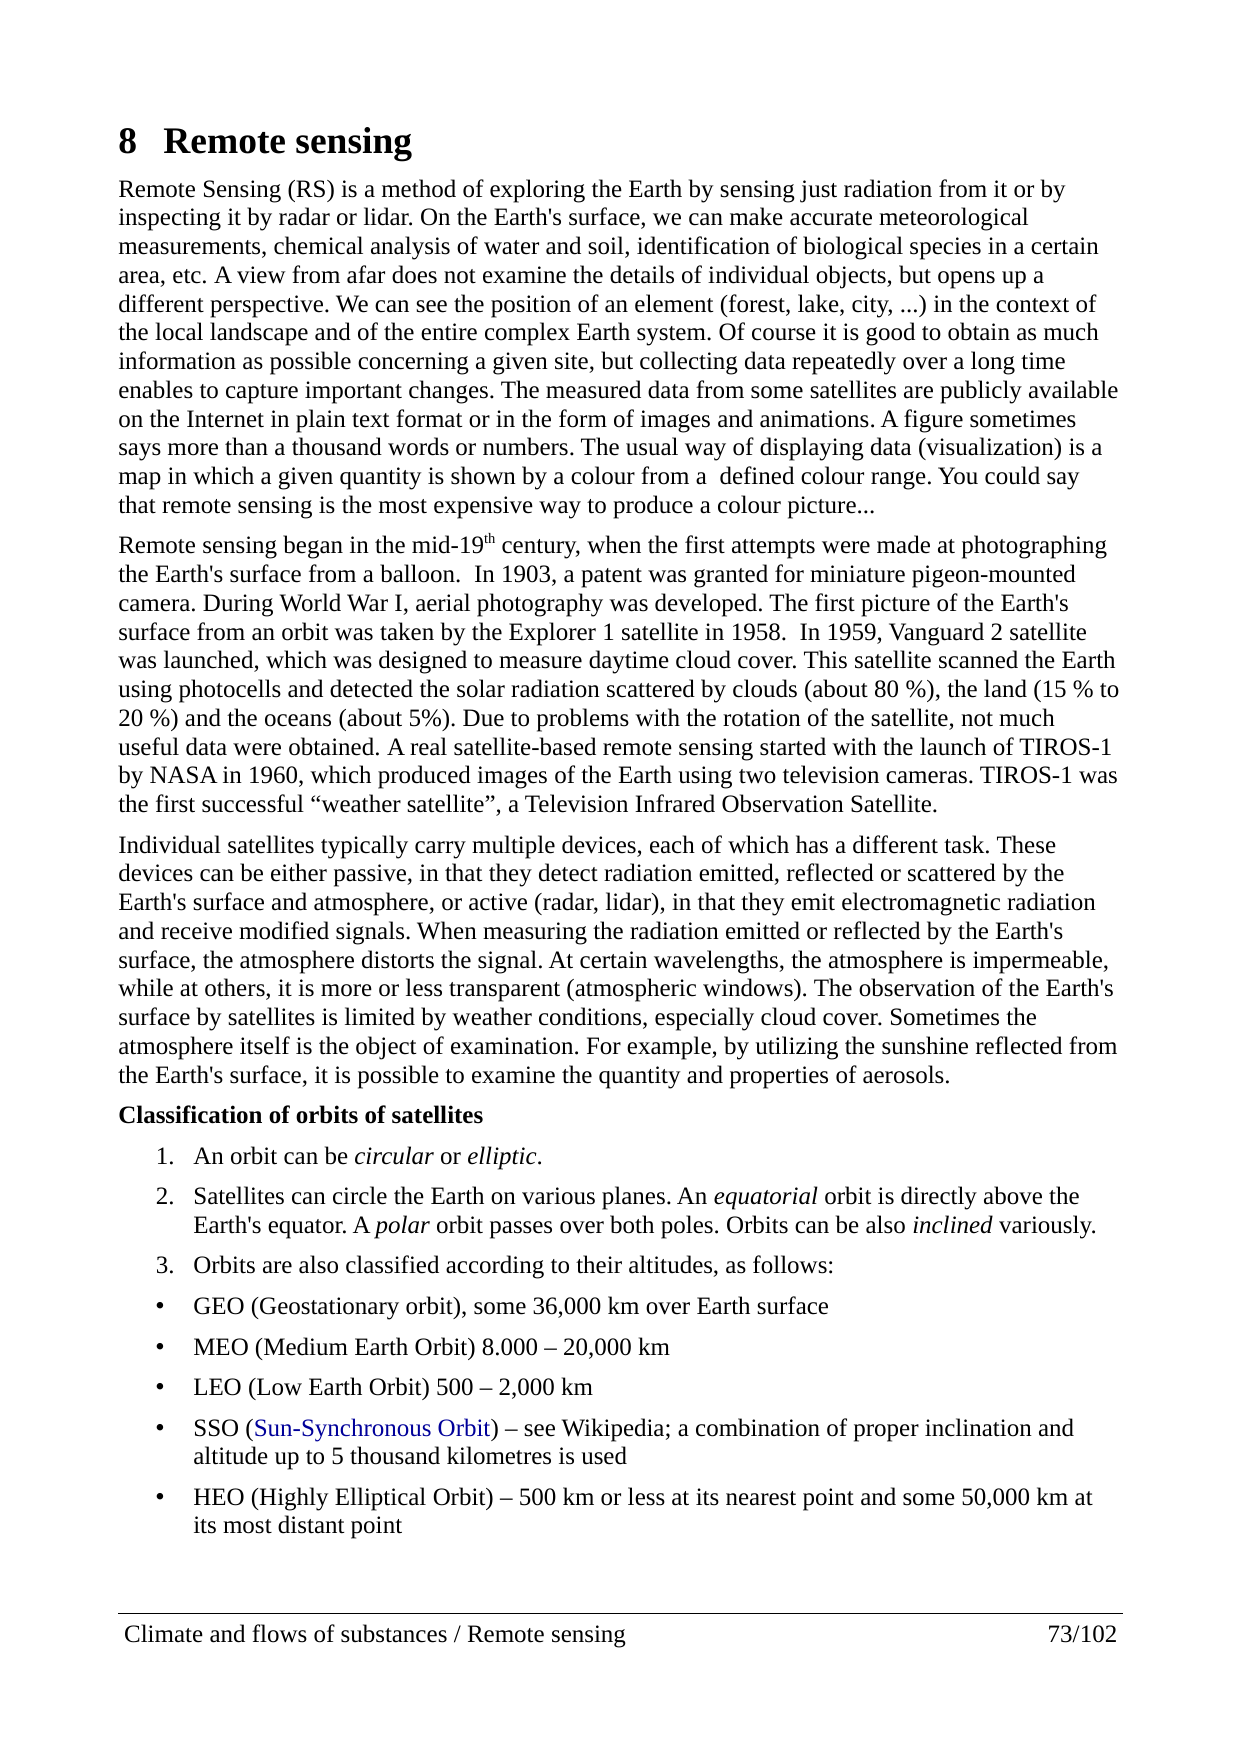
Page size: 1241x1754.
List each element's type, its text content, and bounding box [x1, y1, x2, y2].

list MEO (Medium Earth Orbit) 8.000 – 20,000 km [156, 1332, 1122, 1360]
list HEO (Highly Elliptical Orbit) – 500 km or less at its nearest point and some 50,000 km at its most distant point [156, 1482, 1122, 1539]
list Orbits are also classified according to their altitudes, as follows: [156, 1251, 1122, 1279]
list Satellites can circle the Earth on various planes. An equatorial orbit is directly above the Earth's equator. A polar orbit passes over both poles. Orbits can be also inclined variously. [156, 1181, 1122, 1239]
text Remote sensing began in the mid-19th century, when the first attempts were made at photographing the Earth's surface from a balloon. ⁠ In 1903, a patent was granted for miniature pigeon-mounted camera. During World War I, aerial photography was developed. The first picture of the Earth's surface from an orbit was⁠ taken ​by ​the Explorer 1 satellite in ⁠1958. ⁠ In 1959, Vanguard 2 satellite was launched, which was designed to measure daytime cloud cover. This satellite scanned the Earth using photocells and detected⁠ the solar radiation scattered by clouds (about 80 ⁠%), the land (15 ⁠⁠% to 20 %) and the oceans ⁠(about 5%). Due to problems with the⁠ rotation of the satellite, not much useful data were obtained. A real satellite-based remote sensing started with the launch of TIROS-1 ⁠by NASA in 1960, which produced images of the Earth using two television cameras. TIROS-1 was the first successful “weather satellite”, a Television Infrared Observation Satellite. [118, 530, 1122, 818]
list GEO (Geostationary orbit), some 36,000 km over Earth surface [156, 1291, 1122, 1320]
text Classification of orbits of satellites [118, 1100, 1122, 1129]
list LEO (Low Earth Orbit) 500 – 2,000 km [156, 1372, 1122, 1401]
list SSO (Sun­‑Synchronous Orbit) – see Wikipedia; a combination of proper inclination and altitude up to 5 thousand kilometres is used [156, 1413, 1122, 1470]
text Individual satellites typically carry multiple devices, each of which has a different task. These devices can be either passive, in that they detect radiation emitted, reflected or scattered ⁠by the Earth's surface and atmosphere, or active (radar, lidar), in that they emit electromagnetic radiation and⁠ receive modified signals. When measuring the radiation emitted or reflected by the Earth's surface, the atmosphere distorts the signal. At certain wavelengths, the atmosphere is impermeable, while at others, it is more or less transparent (atmospheric windows). The observation of the Earth's surface by satellites is limited by weather conditions, especially cloud cover. Sometimes the atmosphere itself is the object of examination. For example, by utilizing the sunshine reflected from the Earth's surface, it is possible to examine the quantity and properties of aerosols. [118, 830, 1122, 1088]
subtitle Remote sensing [118, 118, 1122, 161]
text Remote Sensing (RS) is a method of exploring the Earth by sensing just radiation from it or by inspecting it by radar or lidar. On the Earth's surface, we can make accurate meteorological measurements, chemical analysis of water and soil⁠, identification of biological species in a certain area, etc. ⁠A view from afar⁠ does not examine the details of individual objects, but opens up a different perspective. We can see the position of an element (forest, lake, city, ...) in the context of the local landscape and of the entire complex Earth system. Of course it is good to obtain as much information as possible concerning a given site, but collecting data repeatedly ⁠over a long time enables to capture important changes. The measured data from some satellites are publicly available on the Internet in plain text format or in the form of images and animations⁠. A figure sometimes says more than a thousand words or numbers. The usual way of displaying data (visualization) is a map in which a given quantity is shown by a colour from a ⁠ defined colour range. You could say that remote sensing is the most expensive way to produce a colour picture... [118, 174, 1122, 519]
list An orbit can be circular or elliptic. [156, 1141, 1122, 1169]
